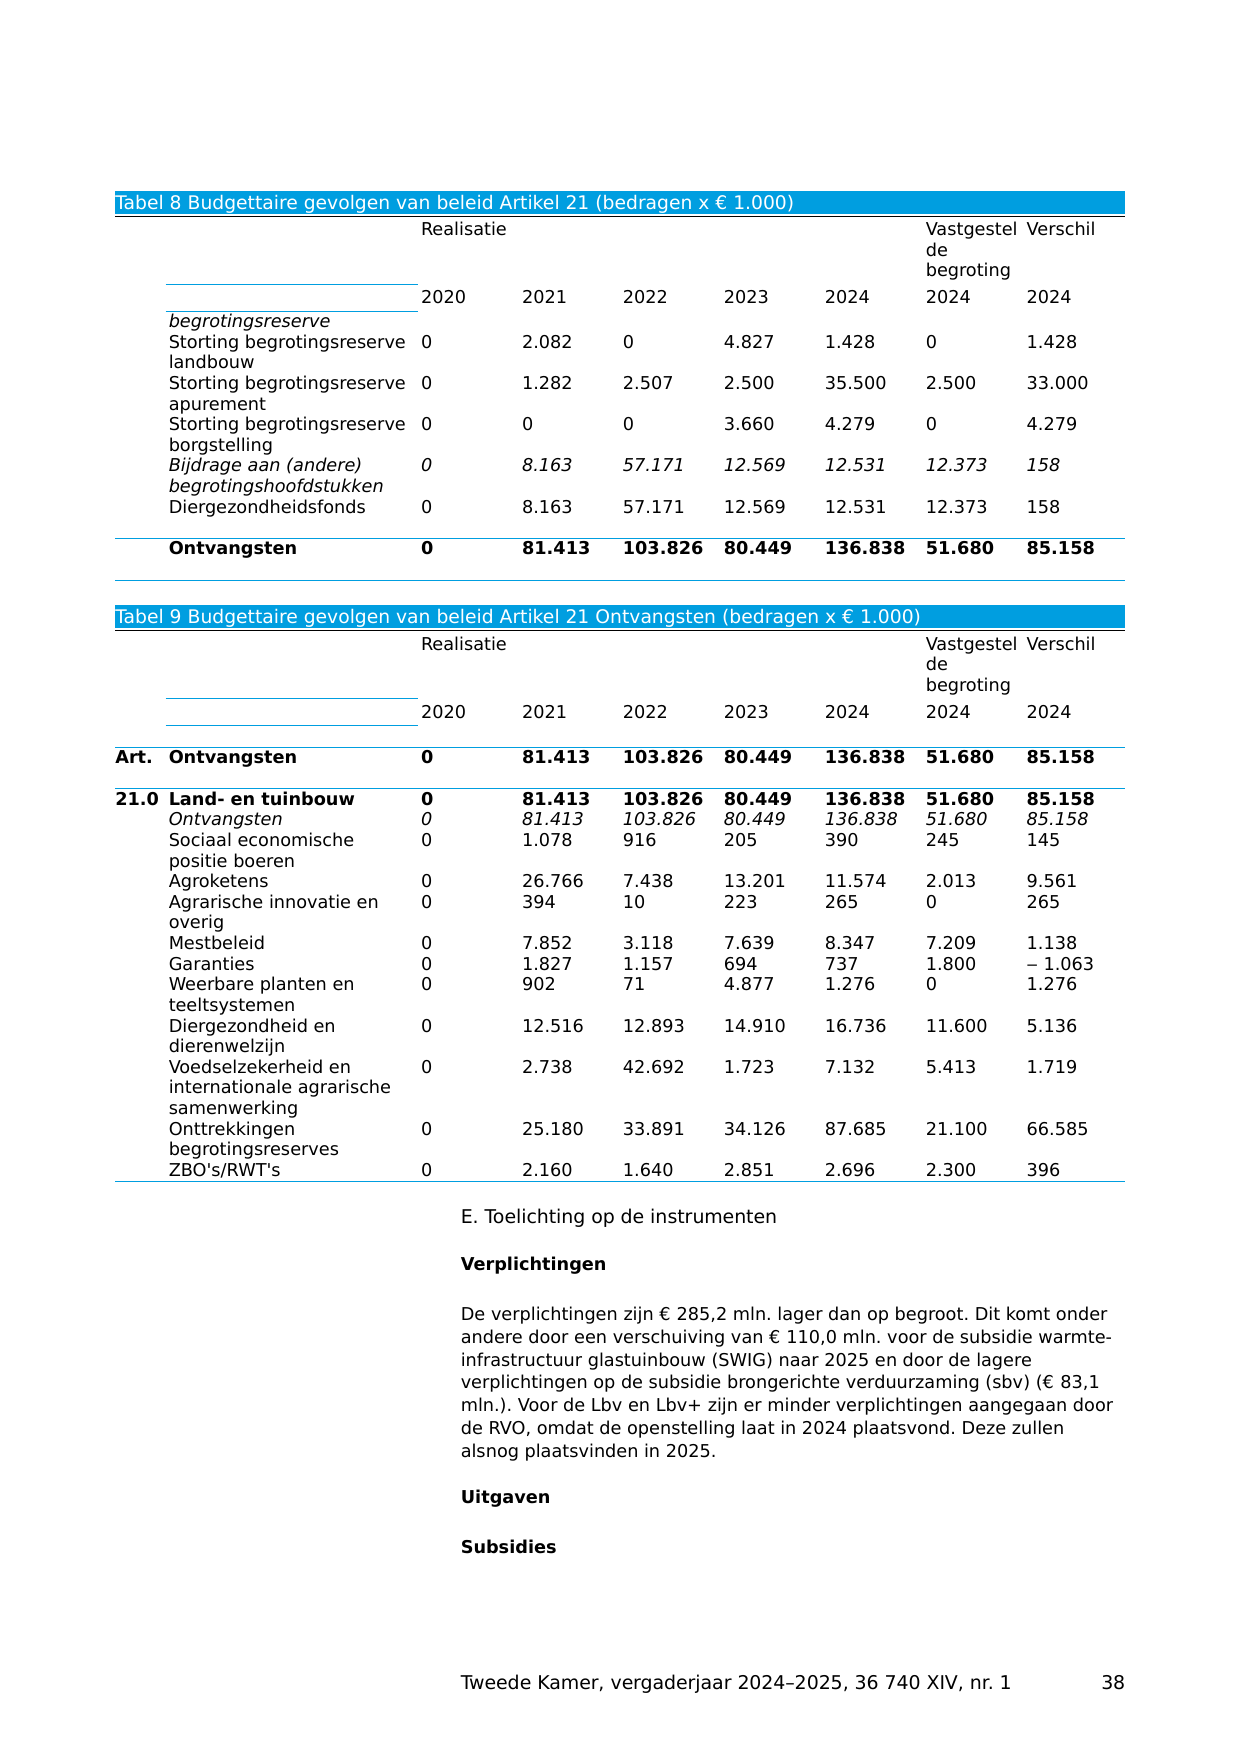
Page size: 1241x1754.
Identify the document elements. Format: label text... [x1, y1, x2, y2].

table_cell [115, 725, 166, 746]
table_cell 103.826 [620, 809, 721, 830]
table_cell [721, 517, 822, 538]
table_cell Weerbare planten en teeltsystemen [166, 974, 418, 1016]
table_cell [721, 559, 822, 579]
table_cell 81.413 [519, 748, 620, 768]
table_cell 158 [1024, 497, 1125, 517]
text Verplichtingen [461, 1252, 1125, 1275]
table_cell 85.158 [1024, 539, 1125, 559]
table_cell [1024, 768, 1125, 788]
table_cell [519, 559, 620, 579]
table_cell Art. [115, 748, 166, 768]
table_cell 11.574 [822, 871, 923, 892]
table_cell 2024 [923, 284, 1023, 311]
table_cell 0 [418, 954, 519, 974]
table_cell 2022 [620, 284, 721, 311]
table_cell Realisatie [418, 631, 923, 698]
table_cell Voedselzekerheid en internationale agrarische samenwerking [166, 1057, 418, 1119]
table_cell 2.300 [923, 1160, 1023, 1181]
table_cell 42.692 [620, 1057, 721, 1119]
table_cell Land- en tuinbouw [166, 789, 418, 809]
table_cell 2.160 [519, 1160, 620, 1181]
table_cell 2023 [721, 284, 822, 311]
table_cell Vastgestelde begroting [923, 631, 1023, 698]
table_cell Realisatie [418, 217, 923, 284]
title E. Toelichting op de instrumenten [461, 1206, 1125, 1228]
table_cell 21.100 [923, 1119, 1023, 1160]
table_cell 1.138 [1024, 933, 1125, 954]
table_cell [418, 311, 519, 332]
table_cell 81.413 [519, 789, 620, 809]
table_cell 16.736 [822, 1016, 923, 1057]
table_cell Agrarische innovatie en overig [166, 892, 418, 933]
table_cell 8.347 [822, 933, 923, 954]
table_cell [115, 830, 166, 871]
table_cell 87.685 [822, 1119, 923, 1160]
table_cell 103.826 [620, 748, 721, 768]
table_cell 2022 [620, 698, 721, 725]
text Subsidies [461, 1535, 1125, 1558]
table_cell [721, 768, 822, 788]
table_cell [115, 768, 166, 788]
table_cell 34.126 [721, 1119, 822, 1160]
table_cell [115, 559, 166, 579]
table_cell 0 [418, 892, 519, 933]
table_cell Verschil [1024, 631, 1125, 698]
table_cell 0 [418, 539, 519, 559]
table_cell 2.851 [721, 1160, 822, 1181]
table_cell [115, 284, 166, 311]
table_cell [115, 1057, 166, 1119]
table_cell 12.893 [620, 1016, 721, 1057]
table_cell 12.531 [822, 455, 923, 497]
table_cell [115, 871, 166, 892]
table_cell 1.428 [1024, 332, 1125, 373]
table_cell Verschil [1024, 217, 1125, 284]
table_cell [1024, 311, 1125, 332]
table_cell 7.438 [620, 871, 721, 892]
table_cell [115, 539, 166, 559]
table_cell 2024 [1024, 284, 1125, 311]
table_cell 0 [418, 789, 519, 809]
table_cell ‒ 1.063 [1024, 954, 1125, 974]
table_cell [923, 768, 1023, 788]
table_cell 2024 [1024, 698, 1125, 725]
table_cell [721, 311, 822, 332]
table_cell [1024, 559, 1125, 579]
table_cell 136.838 [822, 539, 923, 559]
table_cell 10 [620, 892, 721, 933]
table_cell [115, 373, 166, 414]
table_cell 33.000 [1024, 373, 1125, 414]
table_cell 2021 [519, 284, 620, 311]
table_cell 4.279 [1024, 414, 1125, 455]
table_cell 25.180 [519, 1119, 620, 1160]
table_cell 2.500 [923, 373, 1023, 414]
table_cell 51.680 [923, 539, 1023, 559]
table_cell [115, 933, 166, 954]
table_cell 205 [721, 830, 822, 871]
table_cell 1.157 [620, 954, 721, 974]
table_cell 394 [519, 892, 620, 933]
table_cell 57.171 [620, 497, 721, 517]
table_cell 1.640 [620, 1160, 721, 1181]
table_cell 57.171 [620, 455, 721, 497]
table_cell 12.531 [822, 497, 923, 517]
table_cell 21.0 [115, 789, 166, 809]
table_cell [822, 725, 923, 746]
table_cell 223 [721, 892, 822, 933]
table_cell 1.800 [923, 954, 1023, 974]
table_cell 2023 [721, 698, 822, 725]
table_cell 0 [923, 892, 1023, 933]
table_cell 13.201 [721, 871, 822, 892]
table_cell [923, 559, 1023, 579]
table_cell 136.838 [822, 748, 923, 768]
table_cell 0 [418, 830, 519, 871]
table_cell 7.132 [822, 1057, 923, 1119]
table_cell [519, 517, 620, 538]
table_cell 2020 [418, 284, 519, 311]
table_cell [115, 497, 166, 517]
table_cell [822, 517, 923, 538]
table_cell [418, 725, 519, 746]
table_cell 0 [418, 1016, 519, 1057]
table_cell [115, 1160, 166, 1181]
table_cell 2.013 [923, 871, 1023, 892]
table_cell [166, 517, 418, 538]
table_cell 12.373 [923, 455, 1023, 497]
table_cell [115, 332, 166, 373]
table_cell [519, 725, 620, 746]
table_cell 12.516 [519, 1016, 620, 1057]
table_cell 3.118 [620, 933, 721, 954]
table_cell 1.276 [1024, 974, 1125, 1016]
table_cell 0 [923, 332, 1023, 373]
table_cell 51.680 [923, 748, 1023, 768]
table_cell 80.449 [721, 789, 822, 809]
table_cell [519, 311, 620, 332]
table_cell 80.449 [721, 748, 822, 768]
table_cell [115, 1016, 166, 1057]
table_cell 5.136 [1024, 1016, 1125, 1057]
table_cell 12.569 [721, 497, 822, 517]
table_cell 0 [620, 332, 721, 373]
table_cell 2024 [923, 698, 1023, 725]
table_cell Ontvangsten [166, 539, 418, 559]
table_cell 0 [418, 809, 519, 830]
table_cell [166, 726, 418, 746]
table_cell 3.660 [721, 414, 822, 455]
table_cell 158 [1024, 455, 1125, 497]
table_cell [923, 311, 1023, 332]
table_cell [1024, 517, 1125, 538]
table_cell 12.569 [721, 455, 822, 497]
table_cell 0 [923, 974, 1023, 1016]
table_cell 0 [418, 332, 519, 373]
table_cell 2024 [822, 698, 923, 725]
table_cell 12.373 [923, 497, 1023, 517]
table_cell 103.826 [620, 539, 721, 559]
table_cell 81.413 [519, 539, 620, 559]
table_cell 1.078 [519, 830, 620, 871]
table_cell Onttrekkingen begrotingsreserves [166, 1119, 418, 1160]
table_cell ZBO's/RWT's [166, 1160, 418, 1181]
table_cell 2021 [519, 698, 620, 725]
table_cell [822, 559, 923, 579]
table_cell Storting begrotingsreserve apurement [166, 373, 418, 414]
table_cell 1.827 [519, 954, 620, 974]
table_cell [166, 217, 418, 284]
table_cell [418, 768, 519, 788]
table_cell 245 [923, 830, 1023, 871]
table_cell 51.680 [923, 809, 1023, 830]
table_cell [115, 217, 166, 284]
table_cell [822, 768, 923, 788]
table_cell 0 [418, 497, 519, 517]
table_cell Agroketens [166, 871, 418, 892]
table_cell Ontvangsten [166, 748, 418, 768]
table_cell 0 [620, 414, 721, 455]
table_cell 2.082 [519, 332, 620, 373]
table_cell 136.838 [822, 809, 923, 830]
table_cell 2.696 [822, 1160, 923, 1181]
table_cell Storting begrotingsreserve landbouw [166, 332, 418, 373]
table_cell 0 [418, 871, 519, 892]
table_cell 396 [1024, 1160, 1125, 1181]
table_cell Mestbeleid [166, 933, 418, 954]
table_cell Ontvangsten [166, 809, 418, 830]
table_cell 14.910 [721, 1016, 822, 1057]
table_cell 4.279 [822, 414, 923, 455]
table_cell 4.877 [721, 974, 822, 1016]
table_cell [166, 285, 418, 311]
table_cell 81.413 [519, 809, 620, 830]
text Uitgaven [461, 1485, 1125, 1508]
table_cell [115, 809, 166, 830]
table_cell 85.158 [1024, 809, 1125, 830]
table_cell 2.738 [519, 1057, 620, 1119]
table_cell 71 [620, 974, 721, 1016]
table_cell 2024 [822, 284, 923, 311]
table_cell Vastgestelde begroting [923, 217, 1023, 284]
table_cell [115, 698, 166, 725]
table_cell Diergezondheid en dierenwelzijn [166, 1016, 418, 1057]
table_cell 0 [519, 414, 620, 455]
table_cell 694 [721, 954, 822, 974]
table_cell 0 [418, 933, 519, 954]
table_cell [115, 974, 166, 1016]
table_cell begrotingsreserve [166, 312, 418, 332]
table_cell 0 [418, 1057, 519, 1119]
table_cell 145 [1024, 830, 1125, 871]
table_cell [418, 517, 519, 538]
table_cell 26.766 [519, 871, 620, 892]
table_cell [822, 311, 923, 332]
table_cell 2.507 [620, 373, 721, 414]
table_cell 7.852 [519, 933, 620, 954]
table_cell 0 [418, 748, 519, 768]
table_cell 35.500 [822, 373, 923, 414]
table_cell [166, 699, 418, 725]
table_cell [166, 559, 418, 579]
table_cell 902 [519, 974, 620, 1016]
table_cell Sociaal economische positie boeren [166, 830, 418, 871]
table_cell 7.639 [721, 933, 822, 954]
table_cell 0 [418, 414, 519, 455]
table_cell [418, 559, 519, 579]
table_cell 136.838 [822, 789, 923, 809]
table_cell 80.449 [721, 809, 822, 830]
table_cell 8.163 [519, 455, 620, 497]
table_cell [1024, 725, 1125, 746]
table_cell [115, 954, 166, 974]
table_cell 1.719 [1024, 1057, 1125, 1119]
table_cell Bijdrage aan (andere) begrotingshoofdstukken [166, 455, 418, 497]
table_cell 265 [1024, 892, 1125, 933]
table_cell 1.276 [822, 974, 923, 1016]
table_cell 5.413 [923, 1057, 1023, 1119]
table_cell 0 [418, 1160, 519, 1181]
table_cell 8.163 [519, 497, 620, 517]
table_cell [620, 725, 721, 746]
table_cell 1.428 [822, 332, 923, 373]
table_cell [166, 631, 418, 698]
table_cell 80.449 [721, 539, 822, 559]
table_cell [923, 517, 1023, 538]
table_cell 85.158 [1024, 748, 1125, 768]
table_cell 1.723 [721, 1057, 822, 1119]
table_cell [620, 311, 721, 332]
table_cell 2.500 [721, 373, 822, 414]
table_cell 2020 [418, 698, 519, 725]
table_cell [115, 1119, 166, 1160]
table_cell 0 [923, 414, 1023, 455]
table_cell 7.209 [923, 933, 1023, 954]
table_cell 51.680 [923, 789, 1023, 809]
table_cell [115, 631, 166, 698]
table_cell 0 [418, 455, 519, 497]
table_cell 103.826 [620, 789, 721, 809]
table_cell 4.827 [721, 332, 822, 373]
table_cell [620, 517, 721, 538]
table_cell [620, 559, 721, 579]
table_cell 737 [822, 954, 923, 974]
table_cell 916 [620, 830, 721, 871]
table_cell 0 [418, 1119, 519, 1160]
text De verplichtingen zijn € 285,2 mln. lager dan op begroot. Dit komt onder andere door een verschuiving van € 110,0 mln. voor de subsidie warmte-infrastructuur glastuinbouw (SWIG) naar 2025 en door de lagere verplichtingen op de subsidie brongerichte verduurzaming (sbv) (€ 83,1 mln.). Voor de Lbv en Lbv+ zijn er minder verplichtingen aangegaan door de RVO, omdat de openstelling laat in 2024 plaatsvond. Deze zullen alsnog plaatsvinden in 2025. [461, 1302, 1125, 1462]
table_cell 85.158 [1024, 789, 1125, 809]
table_cell [115, 517, 166, 538]
table_cell [519, 768, 620, 788]
table_cell 1.282 [519, 373, 620, 414]
table_cell 0 [418, 373, 519, 414]
table_cell [923, 725, 1023, 746]
table_cell Garanties [166, 954, 418, 974]
table_cell [115, 455, 166, 497]
table_cell Storting begrotingsreserve borgstelling [166, 414, 418, 455]
table_cell 265 [822, 892, 923, 933]
table_cell 0 [418, 974, 519, 1016]
table_cell 390 [822, 830, 923, 871]
table_cell [115, 892, 166, 933]
table_cell 66.585 [1024, 1119, 1125, 1160]
table_cell 33.891 [620, 1119, 721, 1160]
table_cell 9.561 [1024, 871, 1125, 892]
table_cell 11.600 [923, 1016, 1023, 1057]
table_cell [115, 414, 166, 455]
table_cell [115, 311, 166, 332]
table_cell [721, 725, 822, 746]
table_cell [166, 768, 418, 788]
table_cell [620, 768, 721, 788]
table_cell Diergezondheidsfonds [166, 497, 418, 517]
